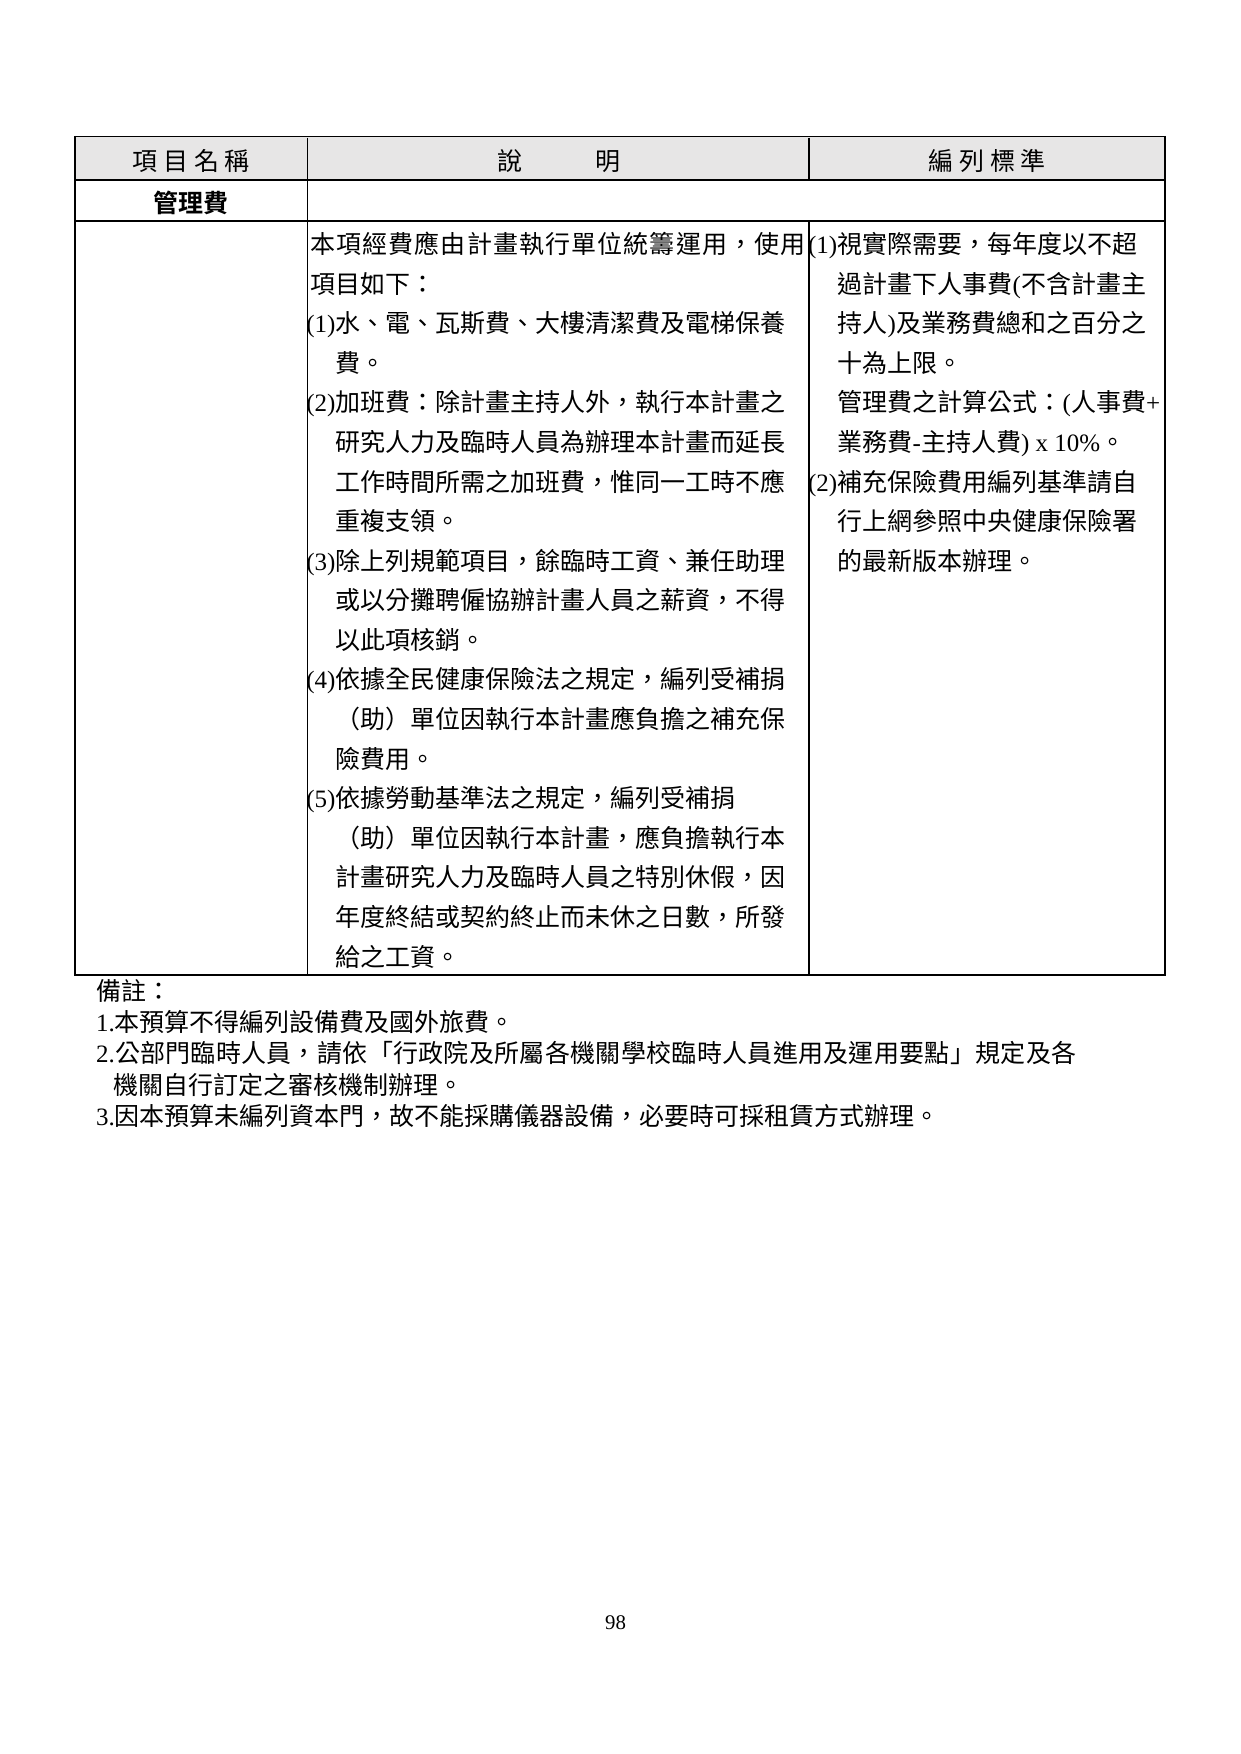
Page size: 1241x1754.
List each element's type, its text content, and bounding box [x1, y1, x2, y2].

table_header 說 明 [308, 137, 809, 179]
text 備註： [96, 976, 1080, 1007]
table_header 編 列 標 準 [810, 137, 1164, 179]
table_cell [76, 222, 307, 974]
text 1.本預算不得編列設備費及國外旅費。 [96, 1007, 1080, 1038]
table_header 項 目 名 稱 [76, 137, 307, 179]
table_cell 本項經費應由計畫執行單位統籌運用，使用項目如下： 水、電、瓦斯費、大樓清潔費及電梯保養費。 加班費：除計畫主持人外，執行本計畫之研究人力及臨時人員為辦理本計畫而延長工作時間所需之加班費，惟同一工時不應重複支領。 除上列規範項目，餘臨時工資、兼任助理或以分攤聘僱協辦計畫人員之薪資，不得以此項核銷。 依據全民健康保險法之規定，編列受補捐（助）單位因執行本計畫應負擔之補充保險費用。 依據勞動基準法之規定，編列受補捐（助）單位因執行本計畫，應負擔執行本計畫研究人力及臨時人員之特別休假，因年度終結或契約終止而未休之日數，所發給之工資。 [308, 222, 808, 974]
table_cell 視實際需要，每年度以不超過計畫下人事費(不含計畫主持人)及業務費總和之百分之十為上限。 管理費之計算公式：(人事費+業務費-主持人費) x 10%。 補充保險費用編列基準請自行上網參照中央健康保險署的最新版本辦理。 [810, 222, 1164, 974]
text 2.公部門臨時人員，請依「行政院及所屬各機關學校臨時人員進用及運用要點」規定及各機關自行訂定之審核機制辦理。 [96, 1038, 1080, 1100]
text 3.因本預算未編列資本門，故不能採購儀器設備，必要時可採租賃方式辦理。 [96, 1100, 1080, 1132]
table_cell 管理費 [76, 181, 307, 220]
table_cell [308, 181, 1164, 220]
